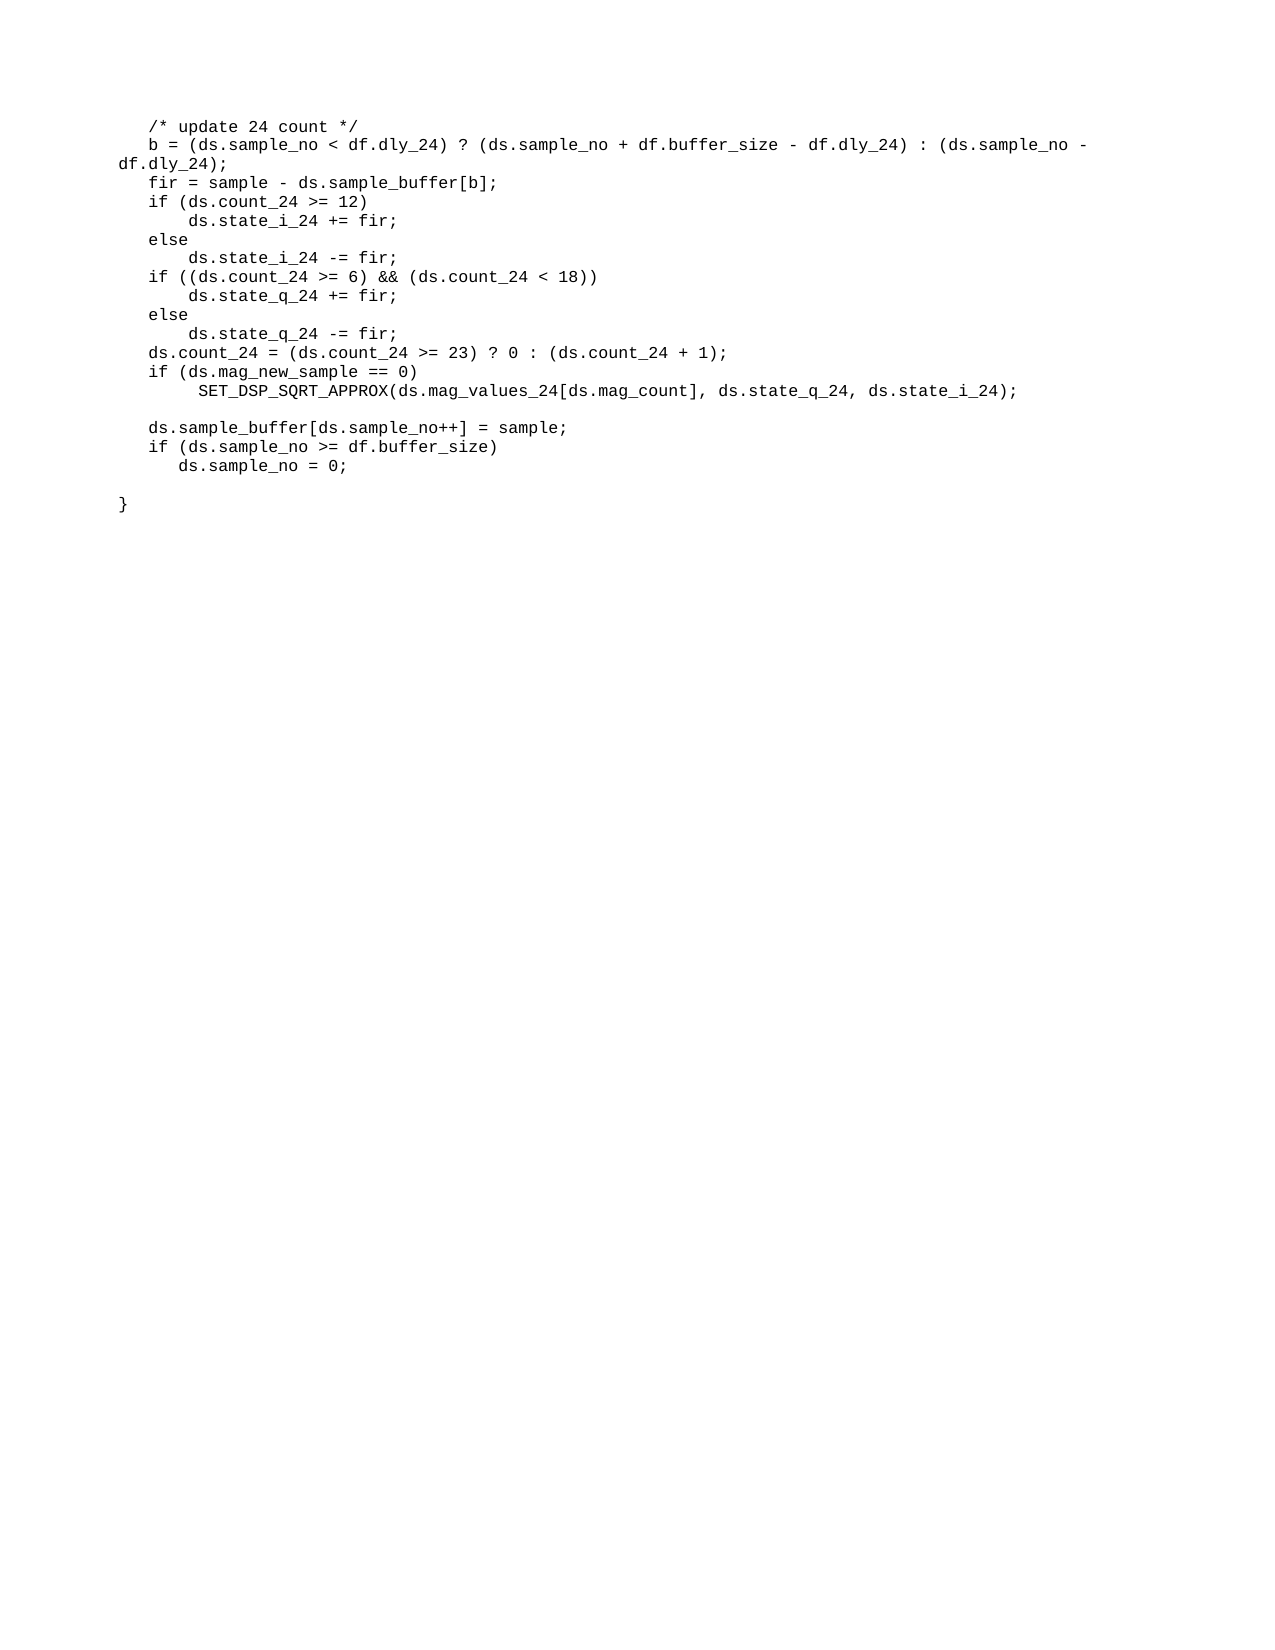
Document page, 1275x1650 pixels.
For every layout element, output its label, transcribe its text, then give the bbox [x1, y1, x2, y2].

text ds.state_q_24 += fir; [118, 288, 1157, 307]
text ds.sample_no = 0; [118, 457, 1157, 476]
text SET_DSP_SQRT_APPROX(ds.mag_values_24[ds.mag_count], ds.state_q_24, ds.state_i_24); [118, 382, 1157, 401]
text /* update 24 count */ [118, 118, 1157, 137]
text ds.sample_buffer[ds.sample_no++] = sample; [118, 420, 1157, 439]
text b = (ds.sample_no < df.dly_24) ? (ds.sample_no + df.buffer_size - df.dly_24) : (ds.sample_no - df.dly_24); [118, 137, 1157, 175]
text ds.state_q_24 -= fir; [118, 326, 1157, 344]
text else [118, 231, 1157, 250]
text ds.state_i_24 += fir; [118, 212, 1157, 231]
text if (ds.count_24 >= 12) [118, 193, 1157, 212]
text if ((ds.count_24 >= 6) && (ds.count_24 < 18)) [118, 269, 1157, 288]
text ds.state_i_24 -= fir; [118, 250, 1157, 269]
text ds.count_24 = (ds.count_24 >= 23) ? 0 : (ds.count_24 + 1); [118, 344, 1157, 363]
text } [118, 495, 1157, 514]
text if (ds.mag_new_sample == 0) [118, 363, 1157, 382]
text else [118, 307, 1157, 326]
text if (ds.sample_no >= df.buffer_size) [118, 439, 1157, 457]
text fir = sample - ds.sample_buffer[b]; [118, 175, 1157, 193]
